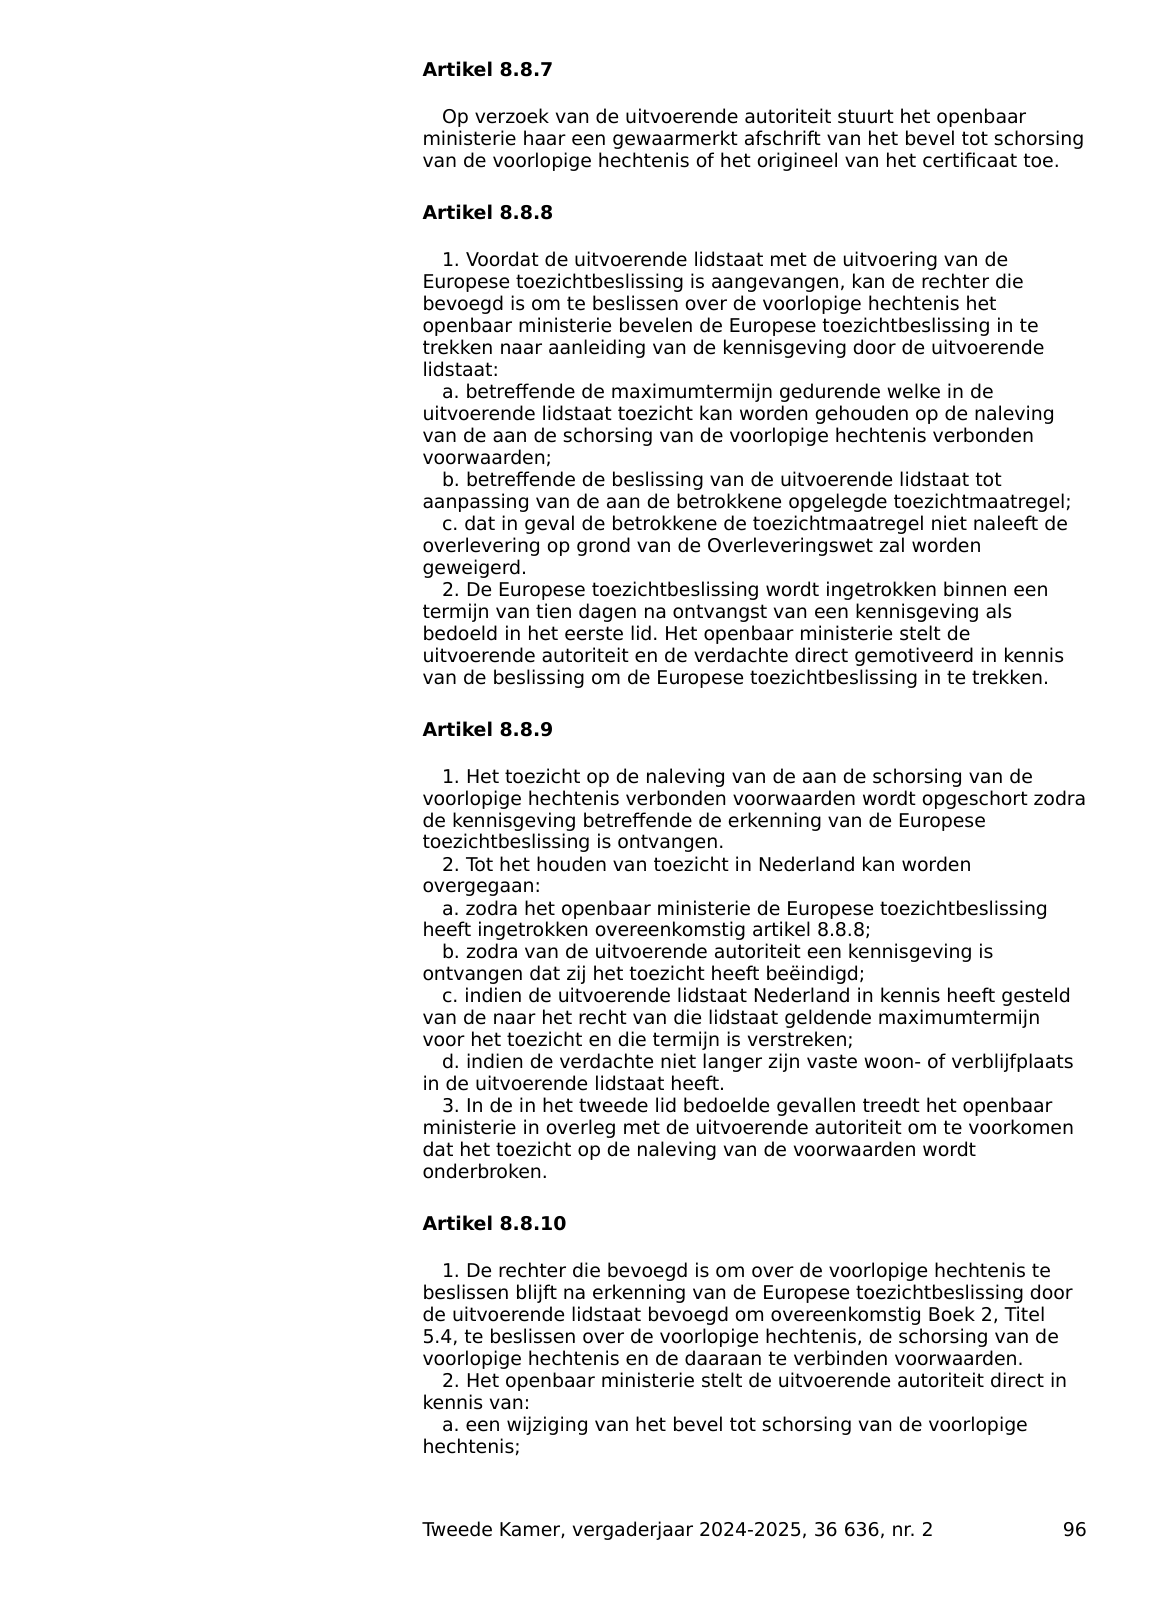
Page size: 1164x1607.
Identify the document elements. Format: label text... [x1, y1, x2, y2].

text c. indien de uitvoerende lidstaat Nederland in kennis heeft gesteld van de naar het recht van die lidstaat geldende maximumtermijn voor het toezicht en die termijn is verstreken; [422, 985, 1087, 1051]
text 3. In de in het tweede lid bedoelde gevallen treedt het openbaar ministerie in overleg met de uitvoerende autoriteit om te voorkomen dat het toezicht op de naleving van de voorwaarden wordt onderbroken. [422, 1095, 1087, 1183]
text a. betreffende de maximumtermijn gedurende welke in de uitvoerende lidstaat toezicht kan worden gehouden op de naleving van de aan de schorsing van de voorlopige hechtenis verbonden voorwaarden; [422, 381, 1087, 469]
text d. indien de verdachte niet langer zijn vaste woon- of verblijfplaats in de uitvoerende lidstaat heeft. [422, 1051, 1087, 1095]
text b. zodra van de uitvoerende autoriteit een kennisgeving is ontvangen dat zij het toezicht heeft beëindigd; [422, 941, 1087, 985]
text c. dat in geval de betrokkene de toezichtmaatregel niet naleeft de overlevering op grond van de Overleveringswet zal worden geweigerd. [422, 513, 1087, 579]
text a. zodra het openbaar ministerie de Europese toezichtbeslissing heeft ingetrokken overeenkomstig artikel 8.8.8; [422, 897, 1087, 941]
subtitle Artikel 8.8.9 [422, 718, 1087, 741]
text b. betreffende de beslissing van de uitvoerende lidstaat tot aanpassing van de aan de betrokkene opgelegde toezichtmaatregel; [422, 469, 1087, 513]
text 2. De Europese toezichtbeslissing wordt ingetrokken binnen een termijn van tien dagen na ontvangst van een kennisgeving als bedoeld in het eerste lid. Het openbaar ministerie stelt de uitvoerende autoriteit en de verdachte direct gemotiveerd in kennis van de beslissing om de Europese toezichtbeslissing in te trekken. [422, 579, 1087, 688]
text 2. Tot het houden van toezicht in Nederland kan worden overgegaan: [422, 853, 1087, 897]
subtitle Artikel 8.8.10 [422, 1213, 1087, 1235]
subtitle Artikel 8.8.8 [422, 202, 1087, 224]
text 1. Voordat de uitvoerende lidstaat met de uitvoering van de Europese toezichtbeslissing is aangevangen, kan de rechter die bevoegd is om te beslissen over de voorlopige hechtenis het openbaar ministerie bevelen de Europese toezichtbeslissing in te trekken naar aanleiding van de kennisgeving door de uitvoerende lidstaat: [422, 249, 1087, 381]
text Op verzoek van de uitvoerende autoriteit stuurt het openbaar ministerie haar een gewaarmerkt afschrift van het bevel tot schorsing van de voorlopige hechtenis of het origineel van het certificaat toe. [422, 106, 1087, 172]
text 2. Het openbaar ministerie stelt de uitvoerende autoriteit direct in kennis van: [422, 1370, 1087, 1414]
text 1. De rechter die bevoegd is om over de voorlopige hechtenis te beslissen blijft na erkenning van de Europese toezichtbeslissing door de uitvoerende lidstaat bevoegd om overeenkomstig Boek 2, Titel 5.4, te beslissen over de voorlopige hechtenis, de schorsing van de voorlopige hechtenis en de daaraan te verbinden voorwaarden. [422, 1260, 1087, 1370]
text a. een wijziging van het bevel tot schorsing van de voorlopige hechtenis; [422, 1414, 1087, 1458]
subtitle Artikel 8.8.7 [422, 59, 1087, 81]
text 1. Het toezicht op de naleving van de aan de schorsing van de voorlopige hechtenis verbonden voorwaarden wordt opgeschort zodra de kennisgeving betreffende de erkenning van de Europese toezichtbeslissing is ontvangen. [422, 766, 1087, 853]
